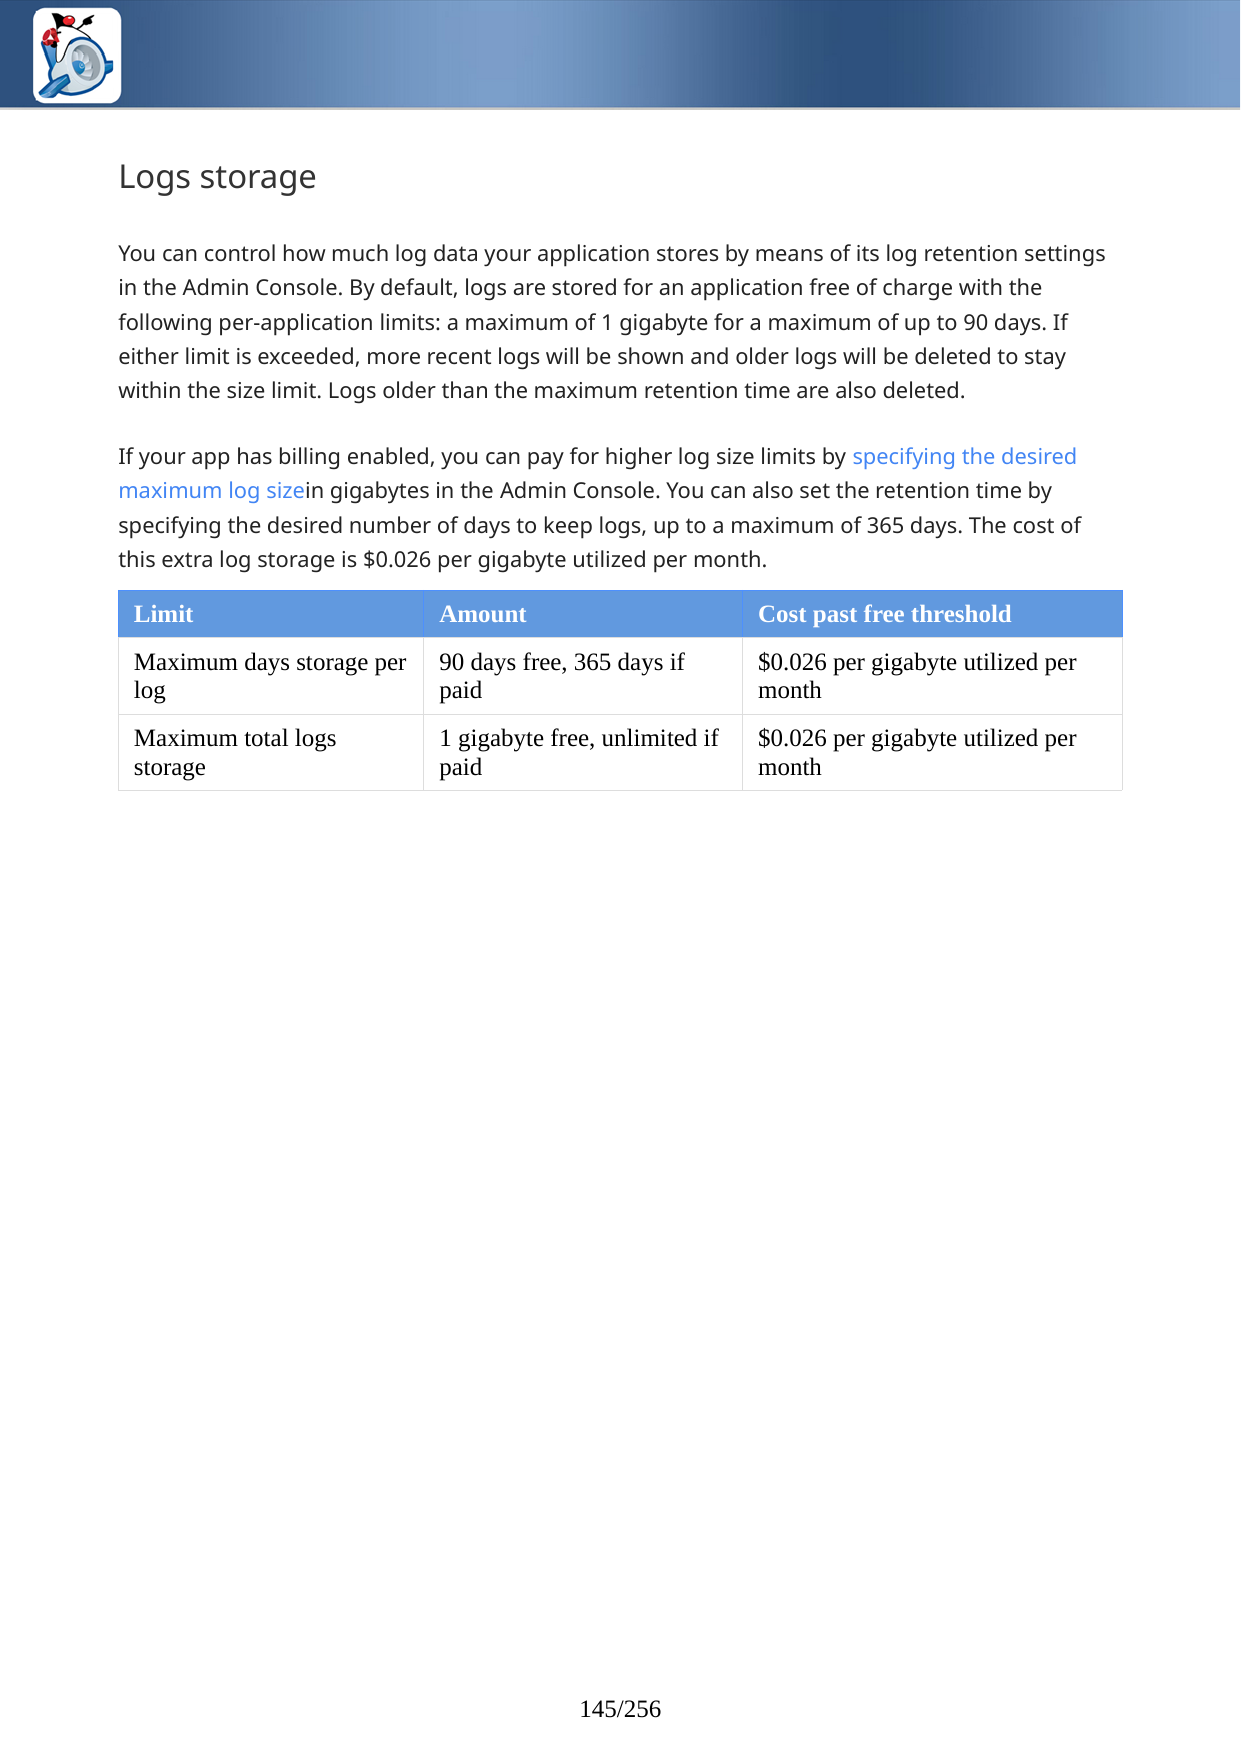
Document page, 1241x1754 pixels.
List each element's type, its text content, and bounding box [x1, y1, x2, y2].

text If your app has billing enabled, you can pay for higher log size limits by specifying the desired maximum log sizein gigabytes in the Admin Console. You can also set the retention time by specifying the desired number of days to keep logs, up to a maximum of 365 days. The cost of this extra log storage is $0.026 per gigabyte utilized per month. [118, 437, 1122, 574]
text You can control how much log data your application stores by means of its log retention settings in the Admin Console. By default, logs are stored for an application free of charge with the following per-application limits: a maximum of 1 gigabyte for a maximum of up to 90 days. If either limit is exceeded, more recent logs will be shown and older logs will be deleted to stay within the size limit. Logs older than the maximum retention time are also deleted. [118, 233, 1122, 405]
table_cell 90 days free, 365 days if paid [424, 638, 742, 714]
table_header Amount [424, 591, 742, 637]
table_cell $0.026 per gigabyte utilized per month [743, 638, 1122, 714]
table_cell Maximum total logs storage [119, 715, 423, 790]
table_cell $0.026 per gigabyte utilized per month [743, 715, 1122, 790]
table_cell Maximum days storage per log [119, 638, 423, 714]
subtitle Logs storage [118, 153, 1122, 198]
table_cell 1 gigabyte free, unlimited if paid [424, 715, 742, 790]
table_header Cost past free threshold [743, 591, 1122, 637]
table_header Limit [119, 591, 423, 637]
picture [0, 0, 1241, 110]
